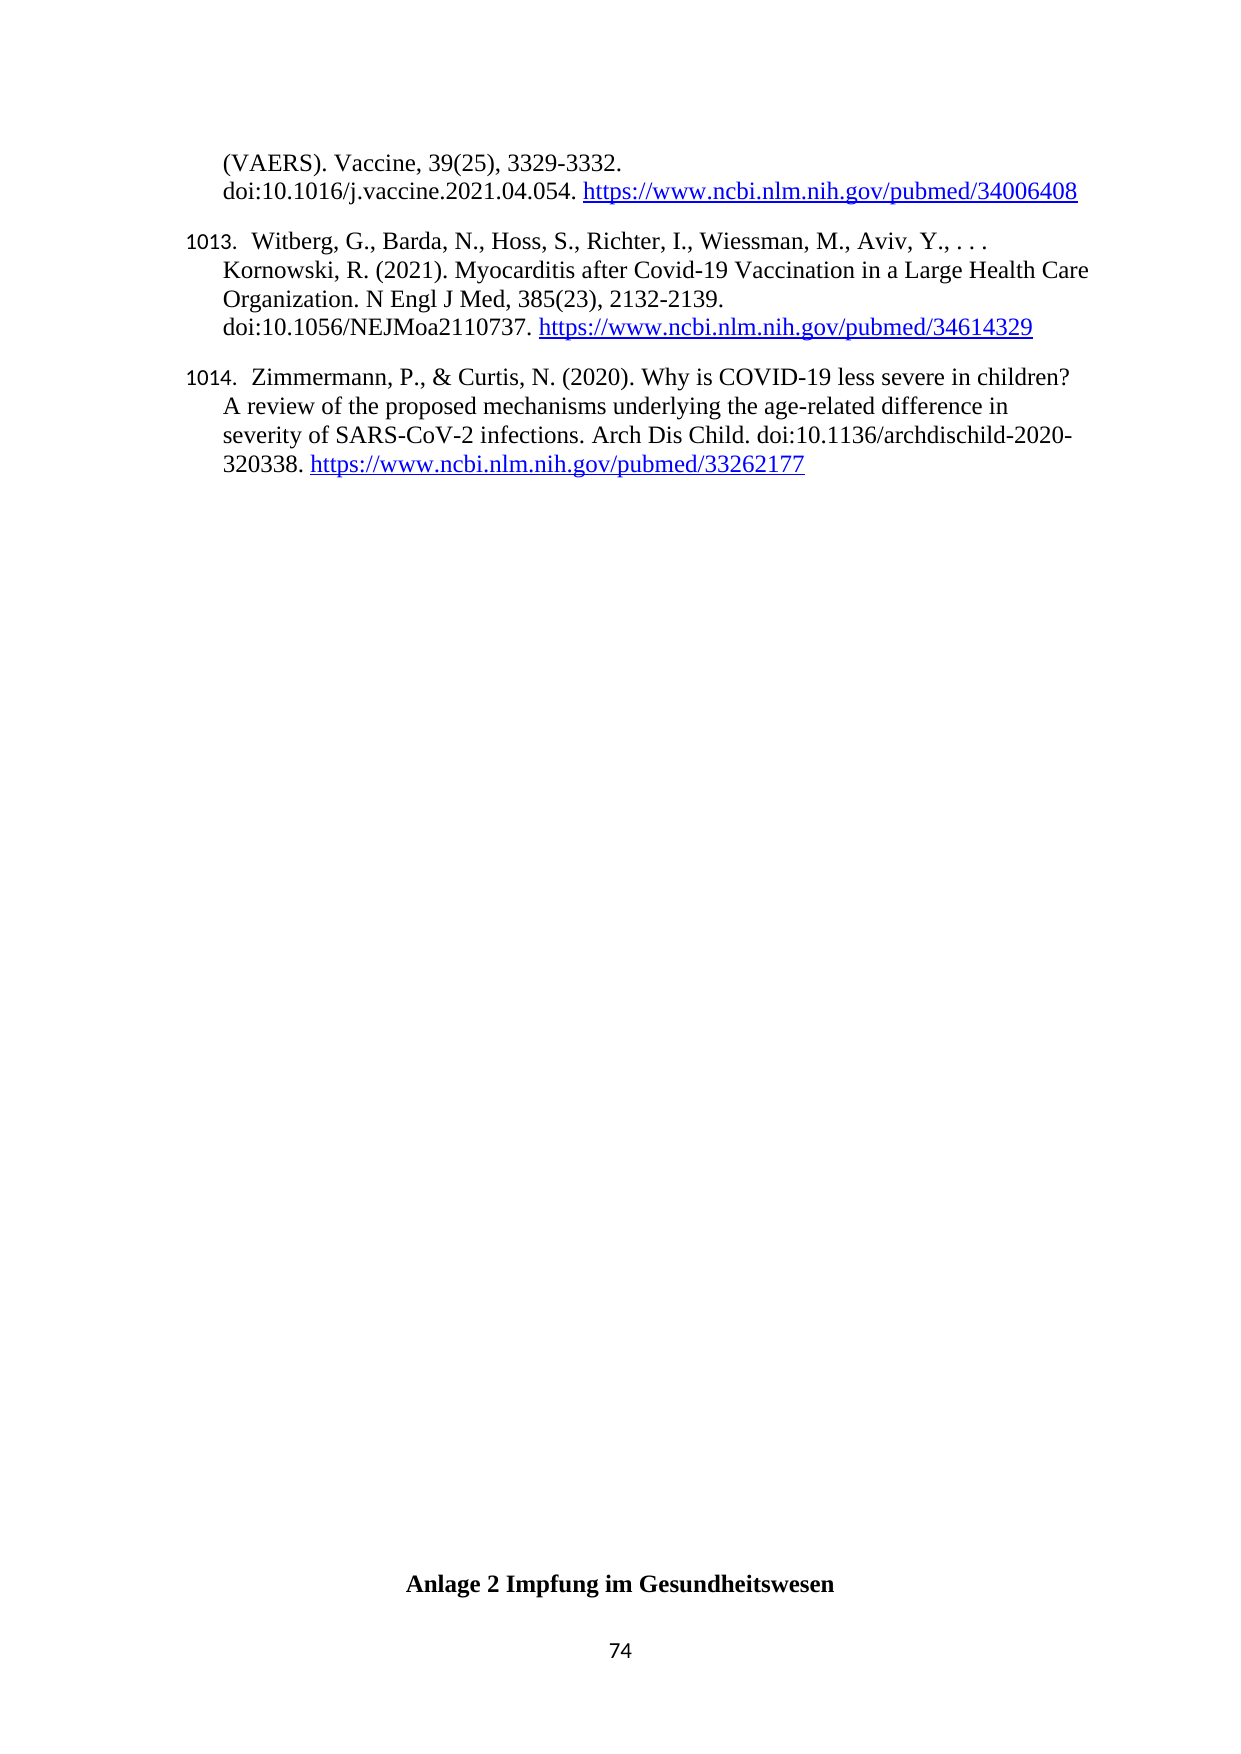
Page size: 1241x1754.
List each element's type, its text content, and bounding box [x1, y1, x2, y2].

list Zimmermann, P., & Curtis, N. (2020). Why is COVID-19 less severe in children? A review of the proposed mechanisms underlying the age-related difference in severity of SARS-CoV-2 infections. Arch Dis Child. doi:10.1136/archdischild-2020-320338. https://www.ncbi.nlm.nih.gov/pubmed/33262177 [185, 362, 1093, 477]
text Anlage 2 Impfung im Gesundheitswesen [148, 1569, 1093, 1598]
list (VAERS). Vaccine, 39(25), 3329-3332. doi:10.1016/j.vaccine.2021.04.054. https://www.ncbi.nlm.nih.gov/pubmed/34006408 [185, 148, 1093, 205]
list Witberg, G., Barda, N., Hoss, S., Richter, I., Wiessman, M., Aviv, Y., . . . Kornowski, R. (2021). Myocarditis after Covid-19 Vaccination in a Large Health Care Organization. N Engl J Med, 385(23), 2132-2139. doi:10.1056/NEJMoa2110737. https://www.ncbi.nlm.nih.gov/pubmed/34614329 [185, 226, 1093, 341]
